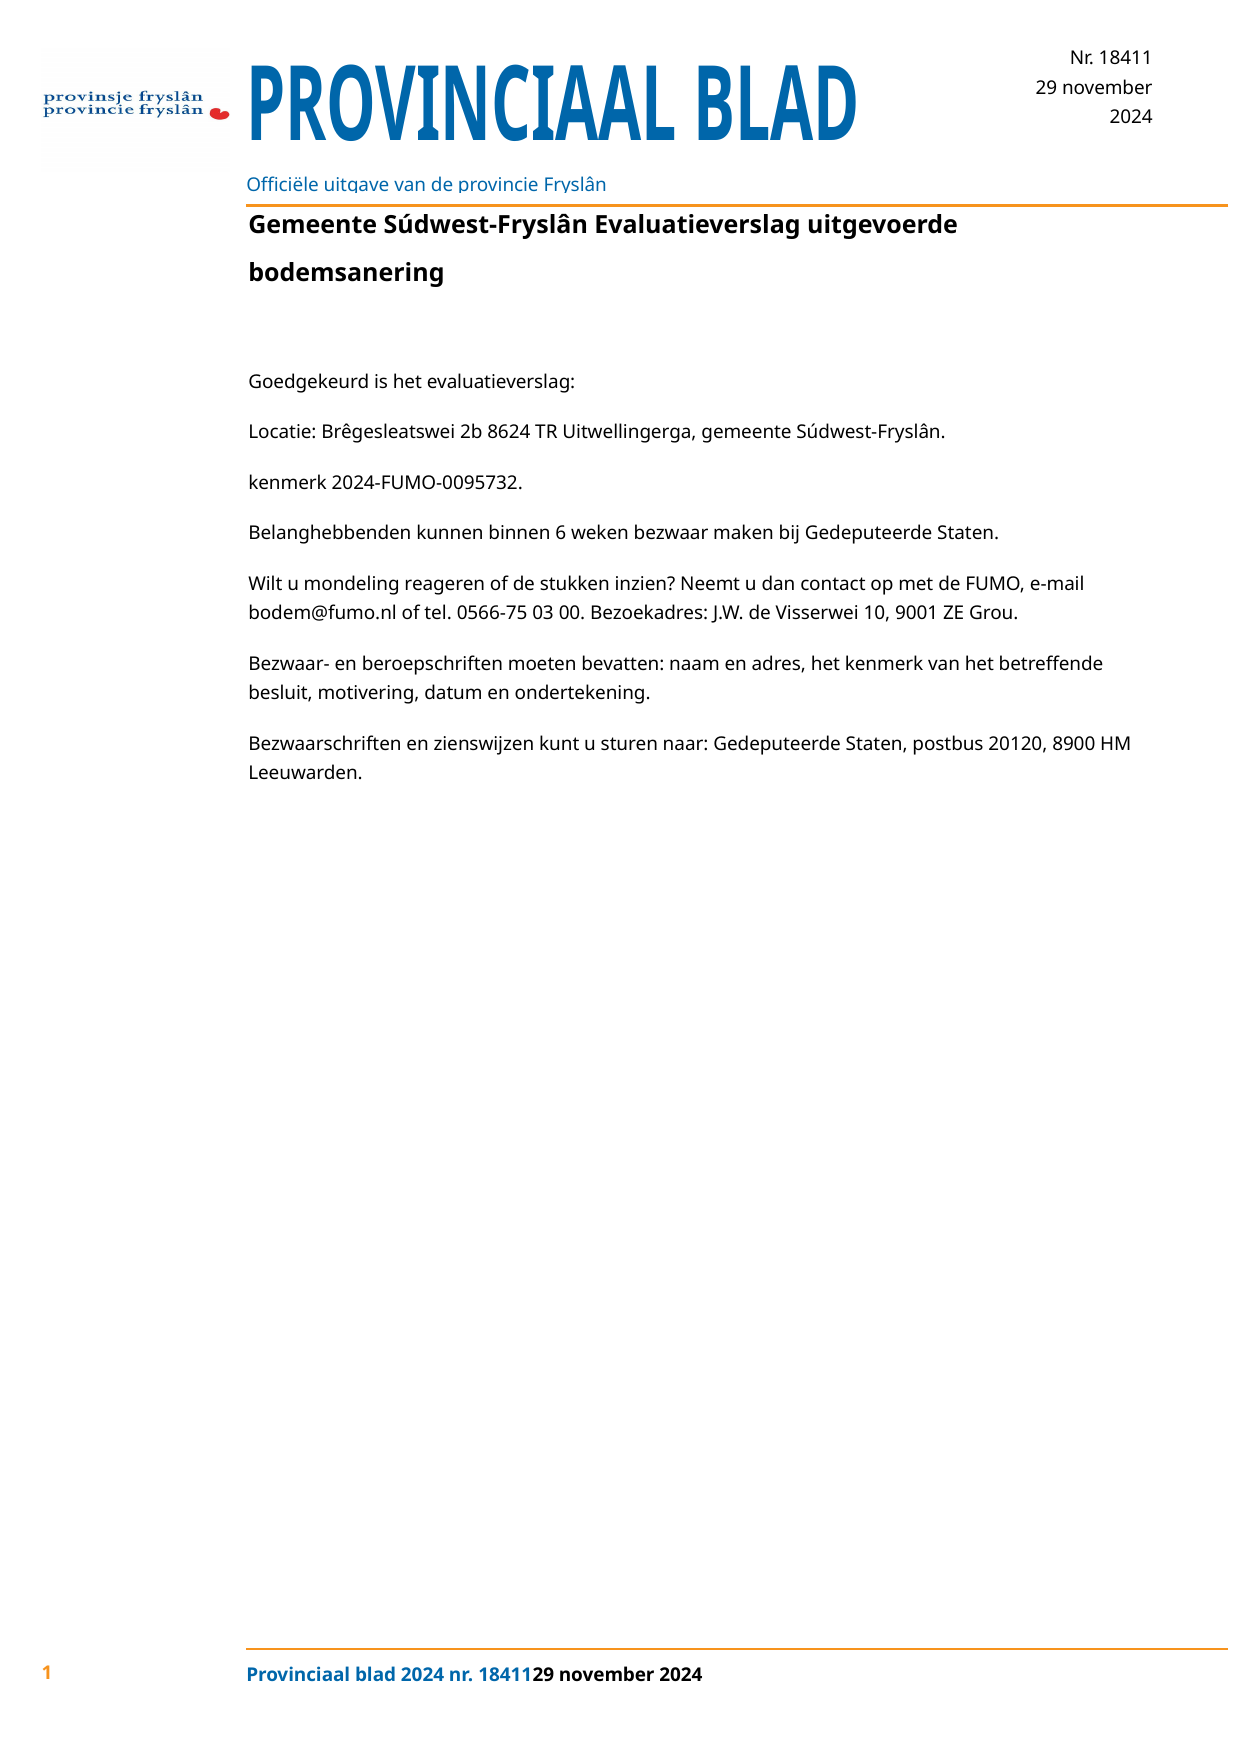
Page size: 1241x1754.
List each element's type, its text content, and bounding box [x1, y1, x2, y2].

text Gemeente Súdwest-Fryslân Evaluatieverslag uitgevoerde bodemsanering [248, 207, 1152, 288]
text Bezwaar- en beroepschriften moeten bevatten: naam en adres, het kenmerk van het betreffende besluit, motivering, datum en ondertekening. [248, 650, 1152, 705]
text Belanghebbenden kunnen binnen 6 weken bezwaar maken bij Gedeputeerde Staten. [248, 519, 1152, 545]
text Goedgekeurd is het evaluatieverslag: [248, 368, 1152, 394]
text kenmerk 2024-FUMO-0095732. [248, 469, 1152, 495]
picture [41, 47, 231, 172]
text Bezwaarschriften en zienswijzen kunt u sturen naar: Gedeputeerde Staten, postbus 20120, 8900 HM Leeuwarden. [248, 730, 1152, 785]
text Locatie: Brêgesleatswei 2b 8624 TR Uitwellingerga, gemeente Súdwest-Fryslân. [248, 419, 1152, 444]
text Wilt u mondeling reageren of de stukken inzien? Neemt u dan contact op met de FUMO, e-mail bodem@fumo.nl of tel. 0566-75 03 00. Bezoekadres: J.W. de Visserwei 10, 9001 ZE Grou. [248, 570, 1152, 625]
